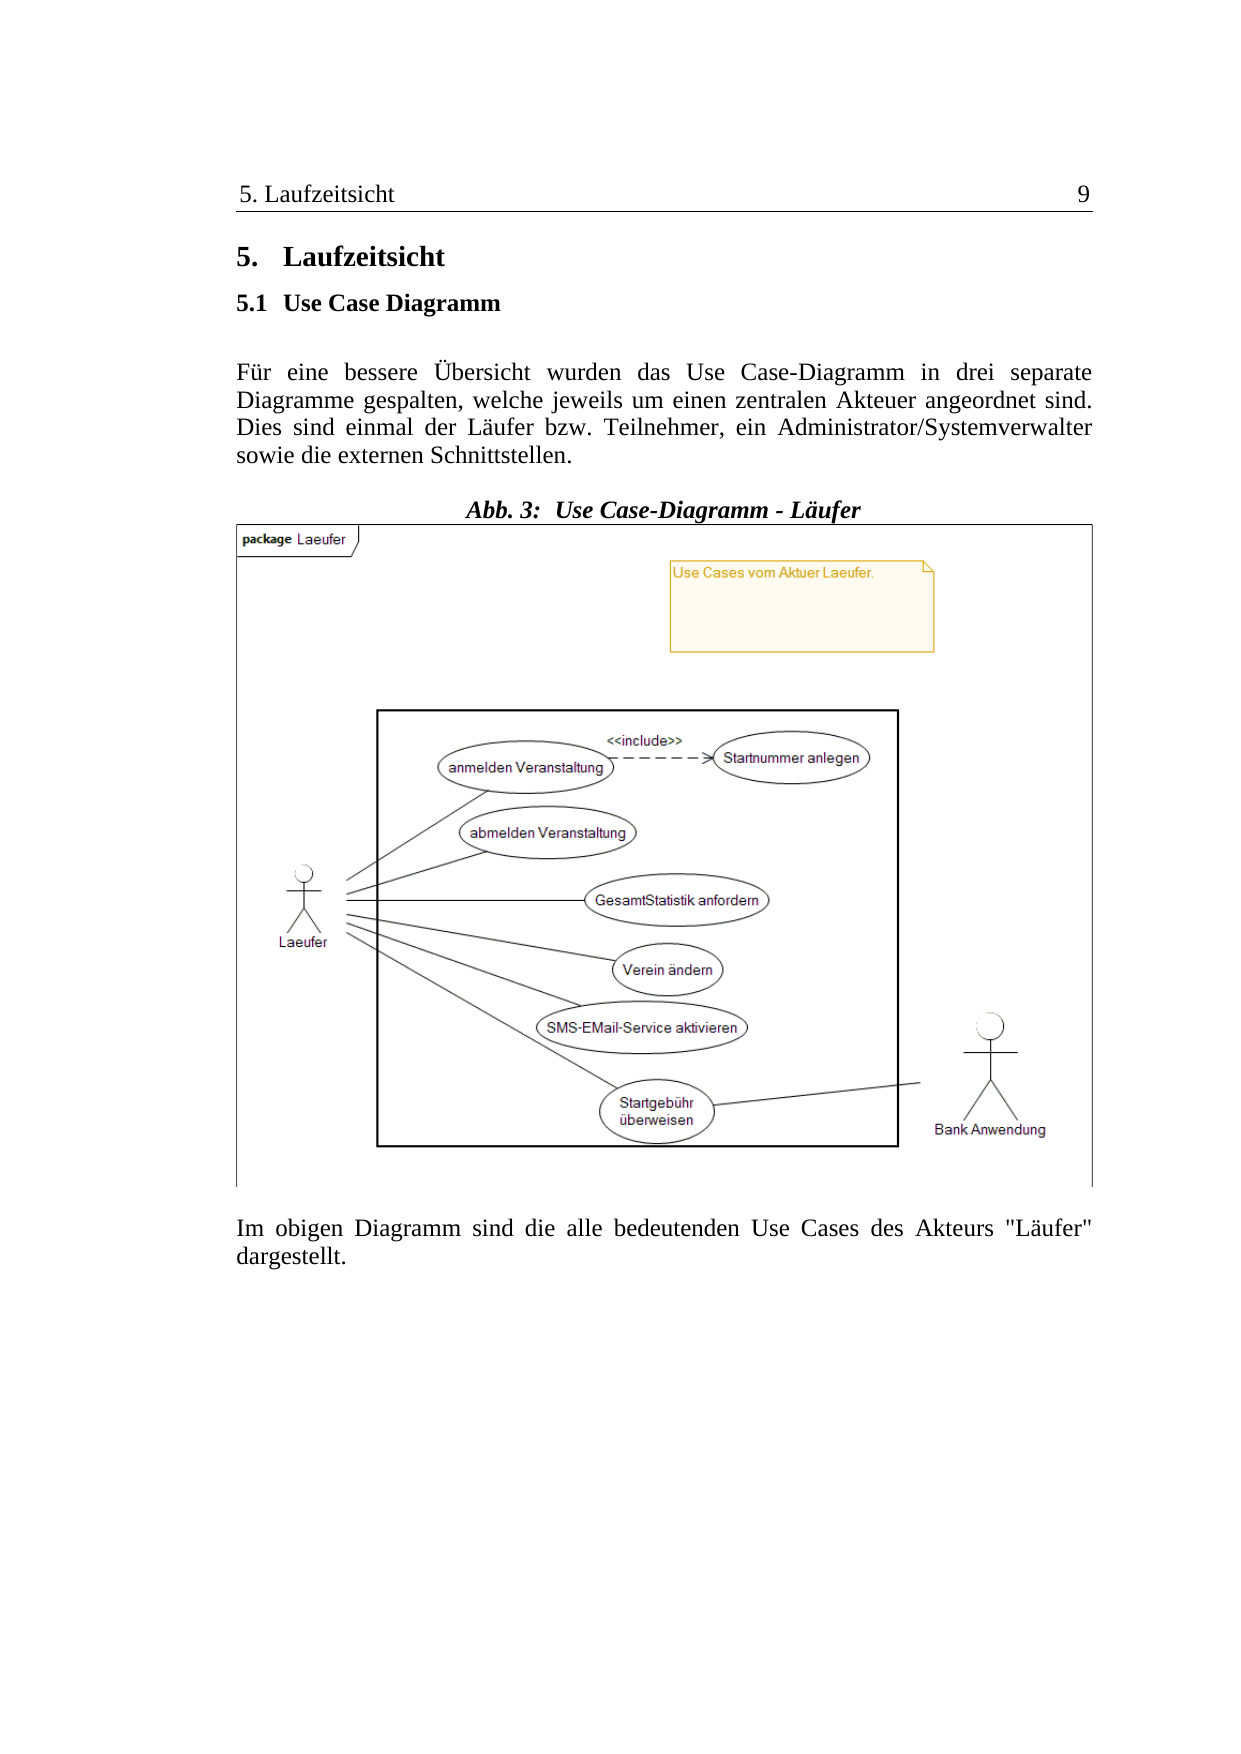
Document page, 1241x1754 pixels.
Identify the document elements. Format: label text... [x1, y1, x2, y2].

text Für eine bessere Übersicht wurden das Use Case-Diagramm in drei separate Diagramme gespalten, welche jeweils um einen zentralen Akteuer angeordnet sind. Dies sind einmal der Läufer bzw. Teilnehmer, ein Administrator/Systemverwalter sowie die externen Schnittstellen. [236, 358, 1093, 469]
subtitle Laufzeitsicht [236, 240, 1093, 273]
text Im obigen Diagramm sind die alle bedeutenden Use Cases des Akteurs "Läufer" dargestellt. [236, 1214, 1093, 1270]
picture [236, 524, 1093, 1187]
list Use Case-Diagramm - Läufer [236, 497, 1093, 524]
subtitle Use Case Diagramm [236, 289, 1093, 316]
